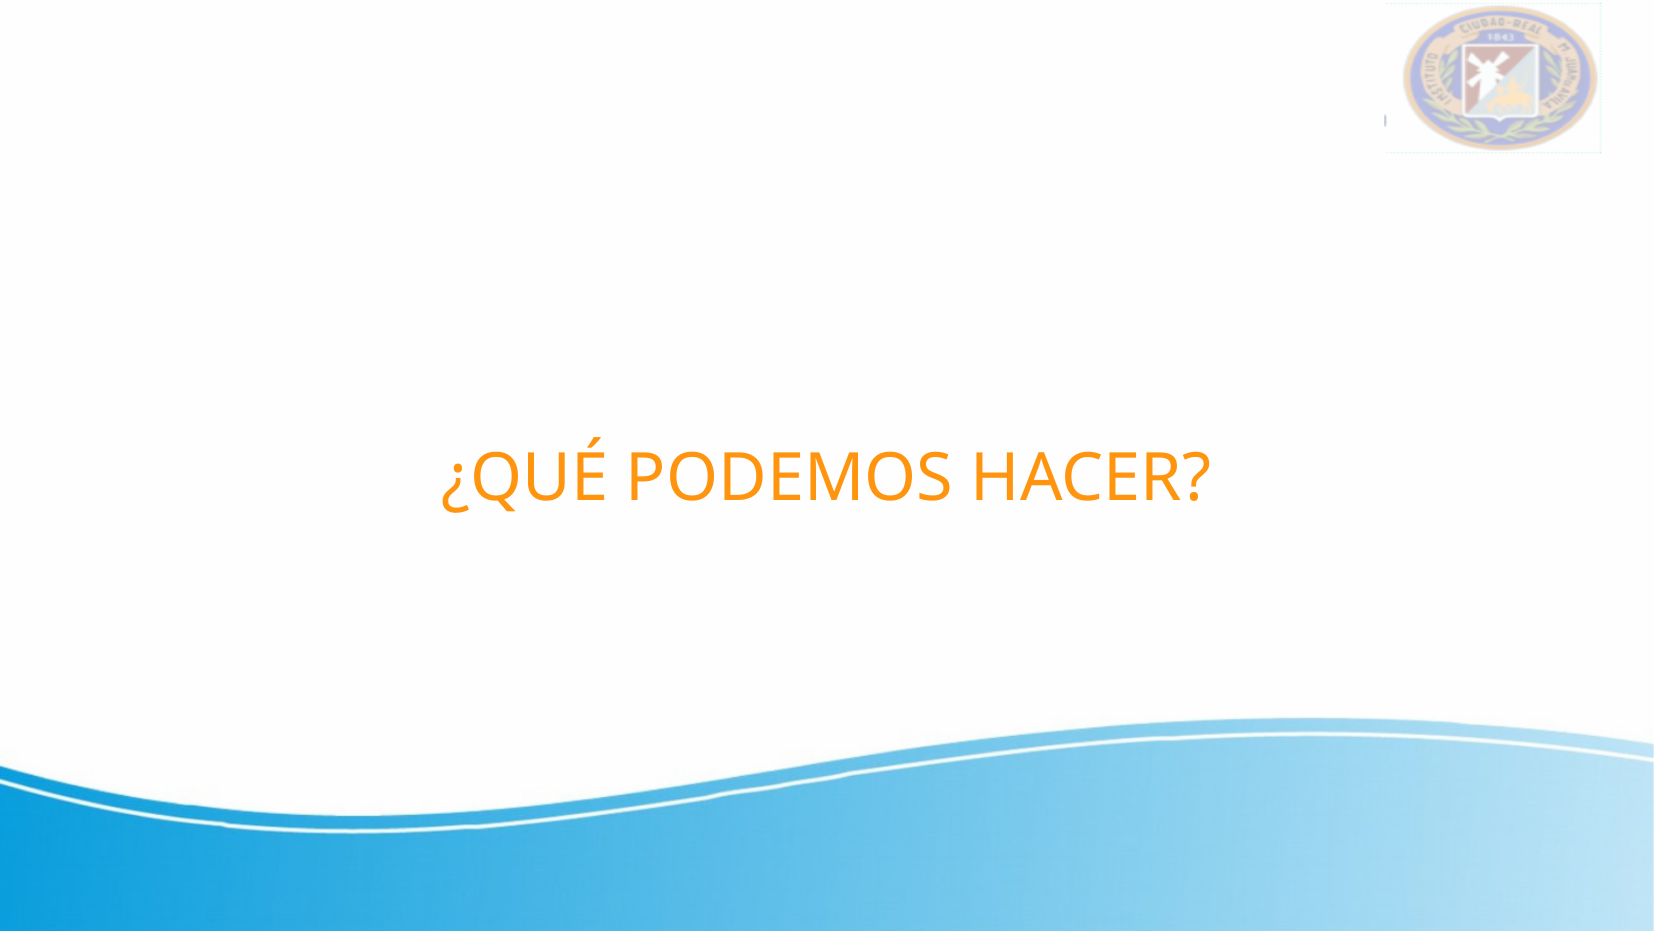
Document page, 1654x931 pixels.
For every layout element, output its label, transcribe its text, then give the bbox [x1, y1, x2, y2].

picture [0, 0, 1654, 931]
subtitle ¿QUÉ PODEMOS HACER? [147, 115, 1506, 834]
